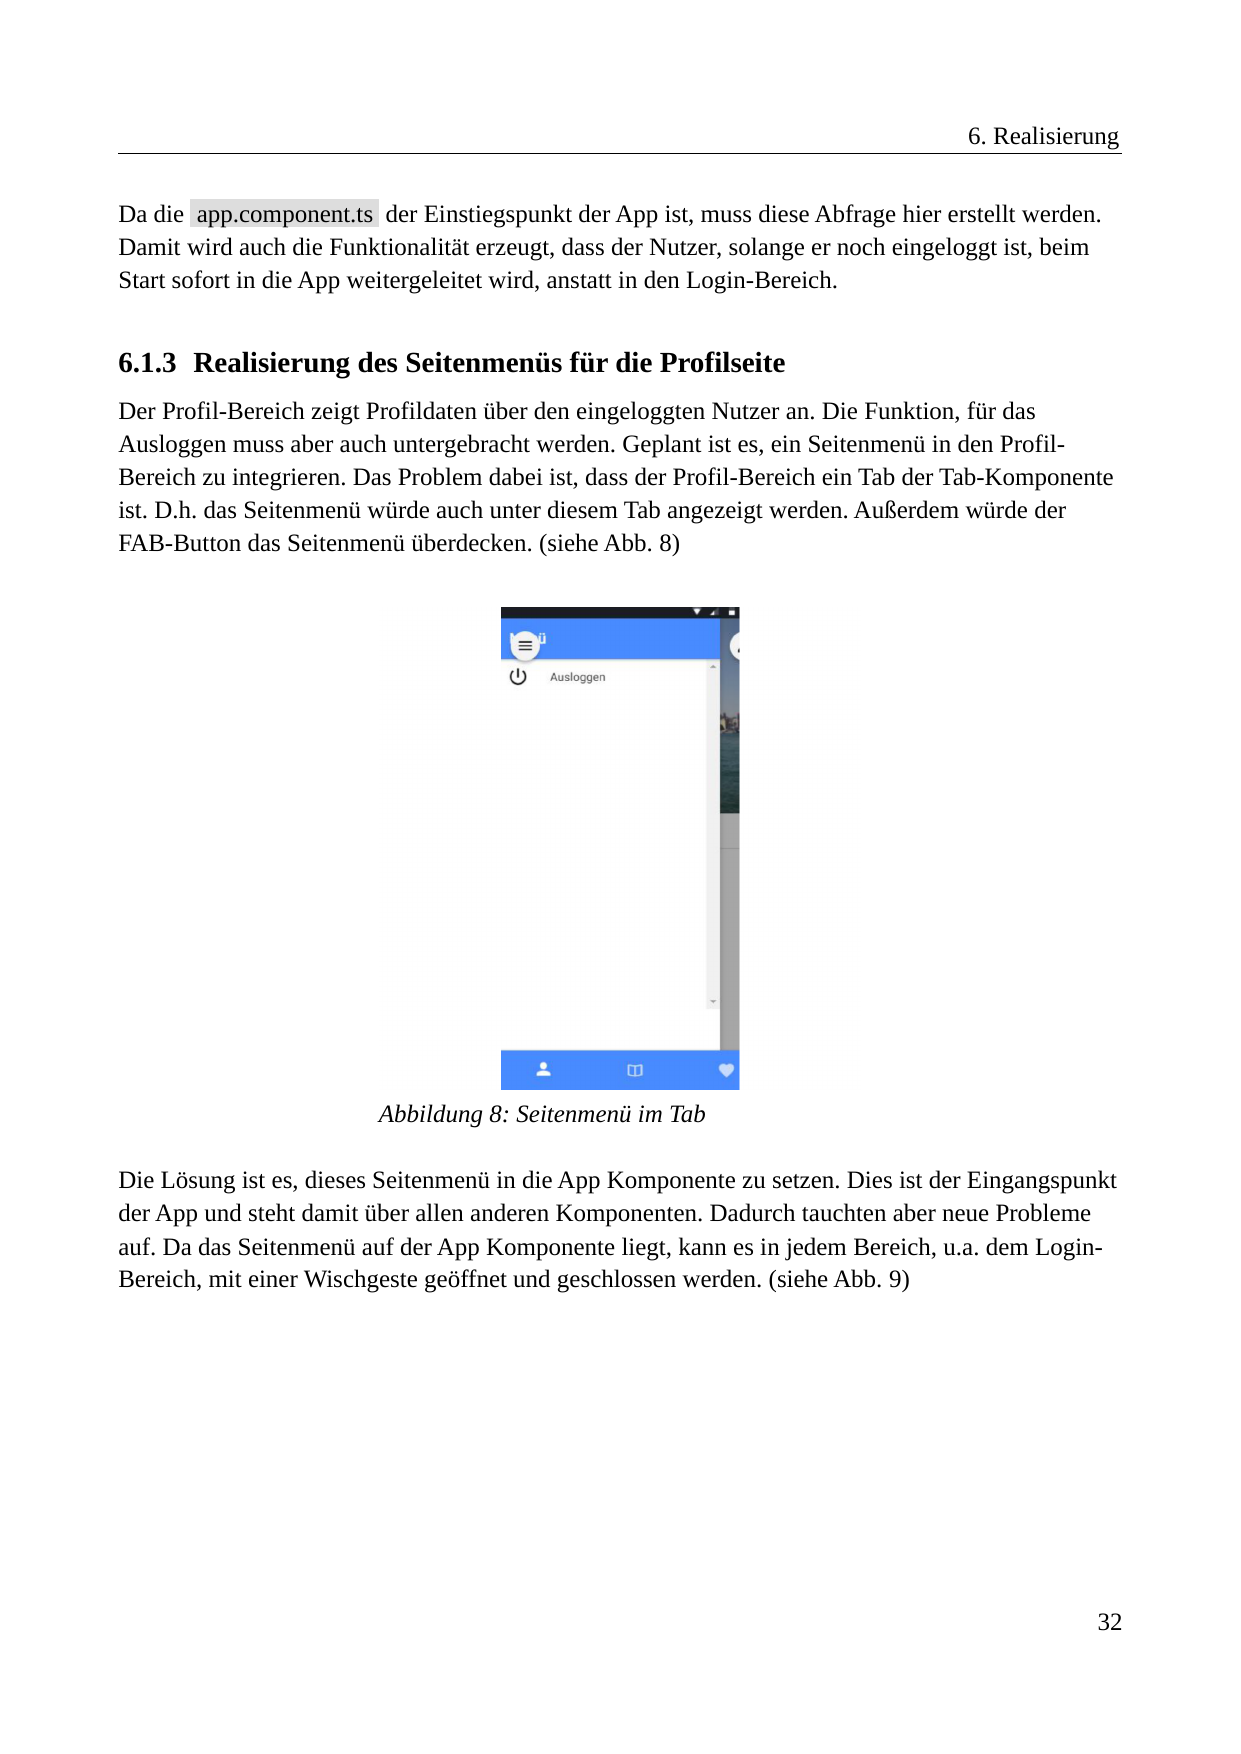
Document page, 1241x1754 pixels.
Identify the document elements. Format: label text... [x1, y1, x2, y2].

text Abbildung 8: Seitenmenü im Tab [379, 1090, 861, 1128]
picture [378, 607, 862, 1090]
text Da die app.component.ts der Einstiegspunkt der App ist, muss diese Abfrage hier erstellt werden. Damit wird auch die Funktionalität erzeugt, dass der Nutzer, solange er noch eingeloggt ist, beim Start sofort in die App weitergeleitet wird, anstatt in den Login-Bereich. [118, 199, 1122, 293]
text Der Profil-Bereich zeigt Profildaten über den eingeloggten Nutzer an. Die Funktion, für das Ausloggen muss aber auch untergebracht werden. Geplant ist es, ein Seitenmenü in den Profil-Bereich zu integrieren. Das Problem dabei ist, dass der Profil-Bereich ein Tab der Tab-Komponente ist. D.h. das Seitenmenü würde auch unter diesem Tab angezeigt werden. Außerdem würde der FAB-Button das Seitenmenü überdecken. (siehe Abb. 8) [118, 396, 1122, 557]
subtitle Realisierung des Seitenmenüs für die Profilseite [118, 345, 1122, 379]
text Die Lösung ist es, dieses Seitenmenü in die App Komponente zu setzen. Dies ist der Eingangspunkt der App und steht damit über allen anderen Komponenten. Dadurch tauchten aber neue Probleme auf. Da das Seitenmenü auf der App Komponente liegt, kann es in jedem Bereich, u.a. dem Login-Bereich, mit einer Wischgeste geöffnet und geschlossen werden. (siehe Abb. 9) [118, 1166, 1122, 1293]
